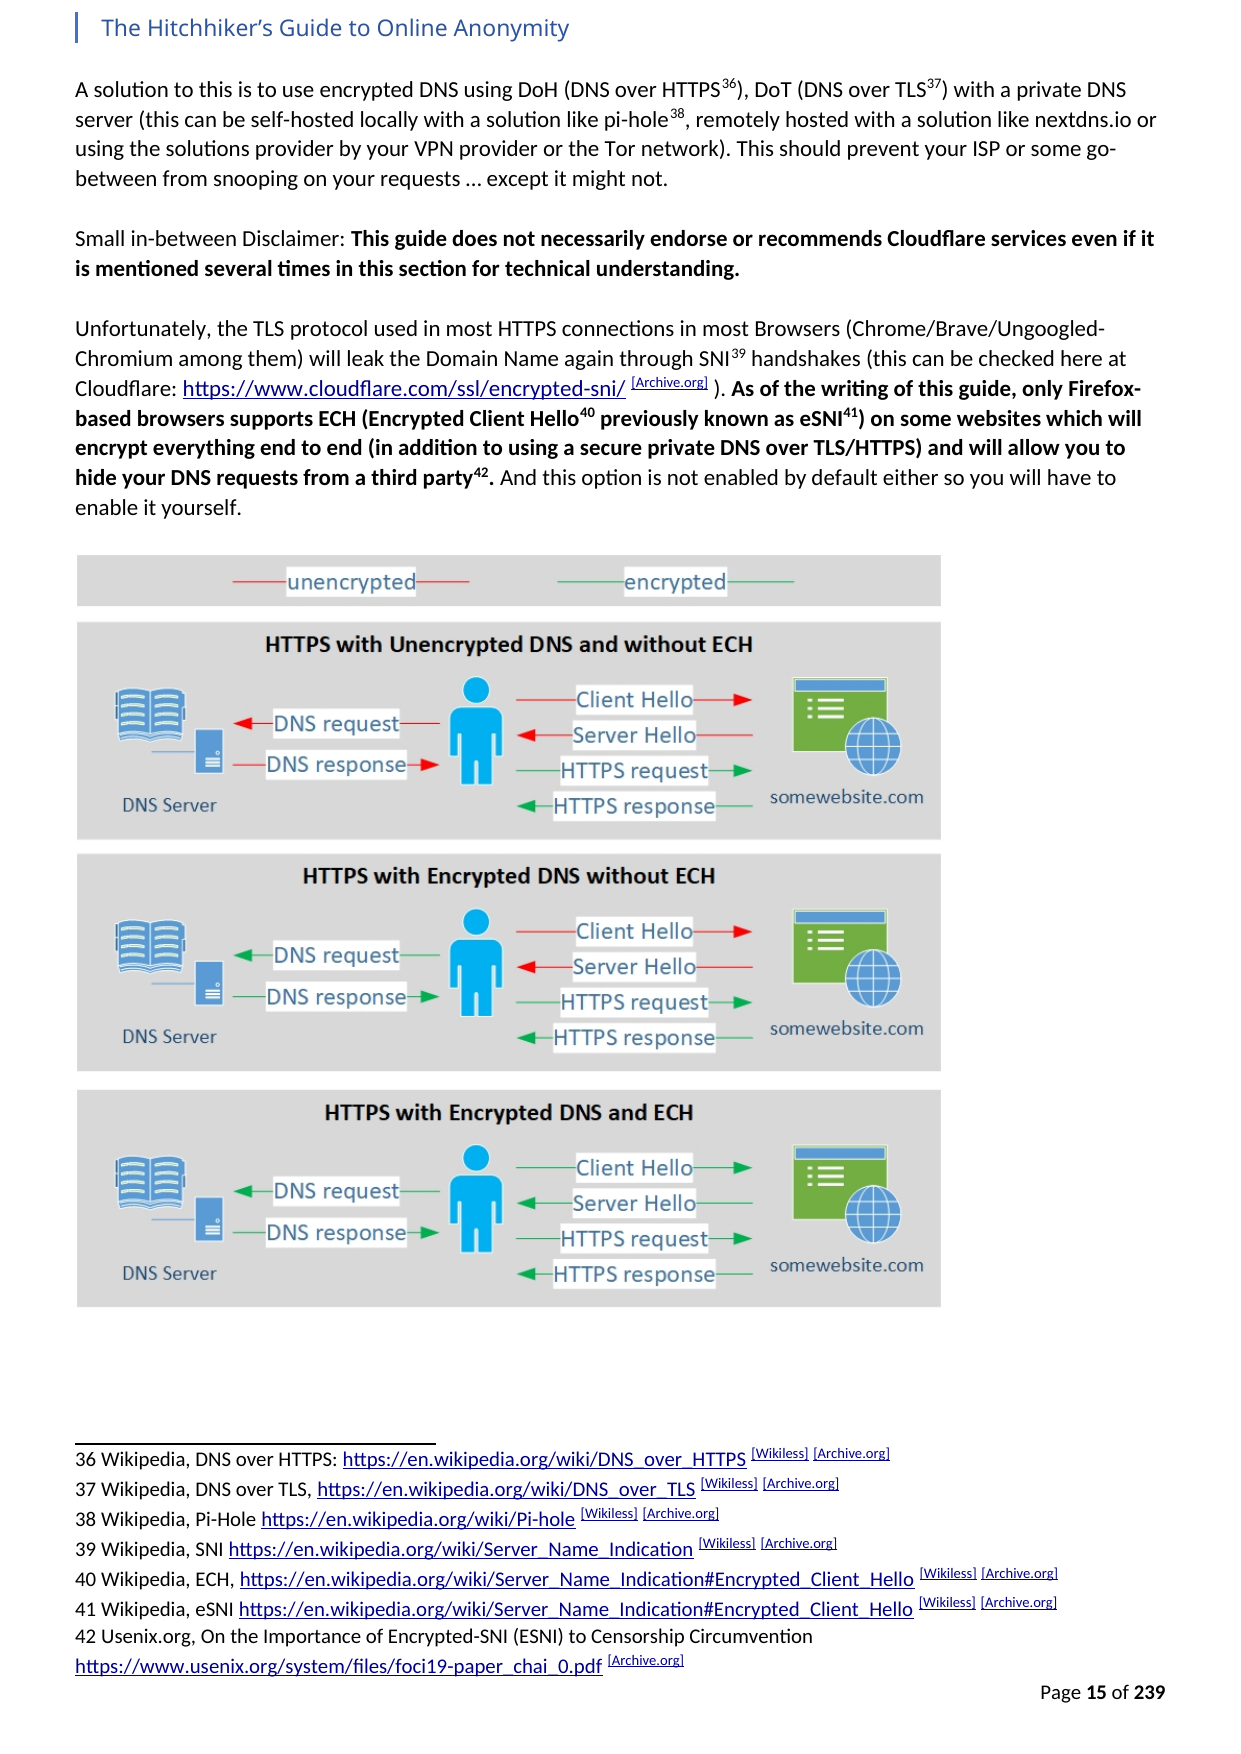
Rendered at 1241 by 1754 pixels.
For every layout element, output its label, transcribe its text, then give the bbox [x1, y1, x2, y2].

picture [75, 553, 943, 1309]
text Wikipedia, DNS over TLS, https://en.wikipedia.org/wiki/DNS_over_TLS [Wikiless] [Archive.org] [75, 1474, 1165, 1502]
text Wikipedia, DNS over HTTPS: https://en.wikipedia.org/wiki/DNS_over_HTTPS [Wikiless] [Archive.org] [75, 1444, 1165, 1472]
text Wikipedia, Pi-Hole https://en.wikipedia.org/wiki/Pi-hole [Wikiless] [Archive.org] [75, 1504, 1165, 1532]
text Usenix.org, On the Importance of Encrypted-SNI (ESNI) to Censorship Circumvention https://www.usenix.org/system/files/foci19-paper_chai_0.pdf [Archive.org] [75, 1624, 1165, 1679]
text Wikipedia, SNI https://en.wikipedia.org/wiki/Server_Name_Indication [Wikiless] [Archive.org] [75, 1534, 1165, 1562]
text Wikipedia, ECH, https://en.wikipedia.org/wiki/Server_Name_Indication#Encrypted_Client_Hello [Wikiless] [Archive.org] [75, 1564, 1165, 1592]
text Wikipedia, eSNI https://en.wikipedia.org/wiki/Server_Name_Indication#Encrypted_Client_Hello [Wikiless] [Archive.org] [75, 1594, 1165, 1622]
text Small in-between Disclaimer: This guide does not necessarily endorse or recommends Cloudflare services even if it is mentioned several times in this section for technical understanding. [75, 224, 1165, 282]
text Unfortunately, the TLS protocol used in most HTTPS connections in most Browsers (Chrome/Brave/Ungoogled-Chromium among them) will leak the Domain Name again through SNI handshakes (this can be checked here at Cloudflare: https://www.cloudflare.com/ssl/encrypted-sni/ [Archive.org] ). As of the writing of this guide, only Firefox-based browsers supports ECH (Encrypted Client Hello previously known as eSNI) on some websites which will encrypt everything end to end (in addition to using a secure private DNS over TLS/HTTPS) and will allow you to hide your DNS requests from a third party. And this option is not enabled by default either so you will have to enable it yourself. [75, 314, 1165, 521]
text A solution to this is to use encrypted DNS using DoH (DNS over HTTPS), DoT (DNS over TLS) with a private DNS server (this can be self-hosted locally with a solution like pi-hole, remotely hosted with a solution like nextdns.io or using the solutions provider by your VPN provider or the Tor network). This should prevent your ISP or some go-between from snooping on your requests … except it might not. [75, 75, 1165, 192]
